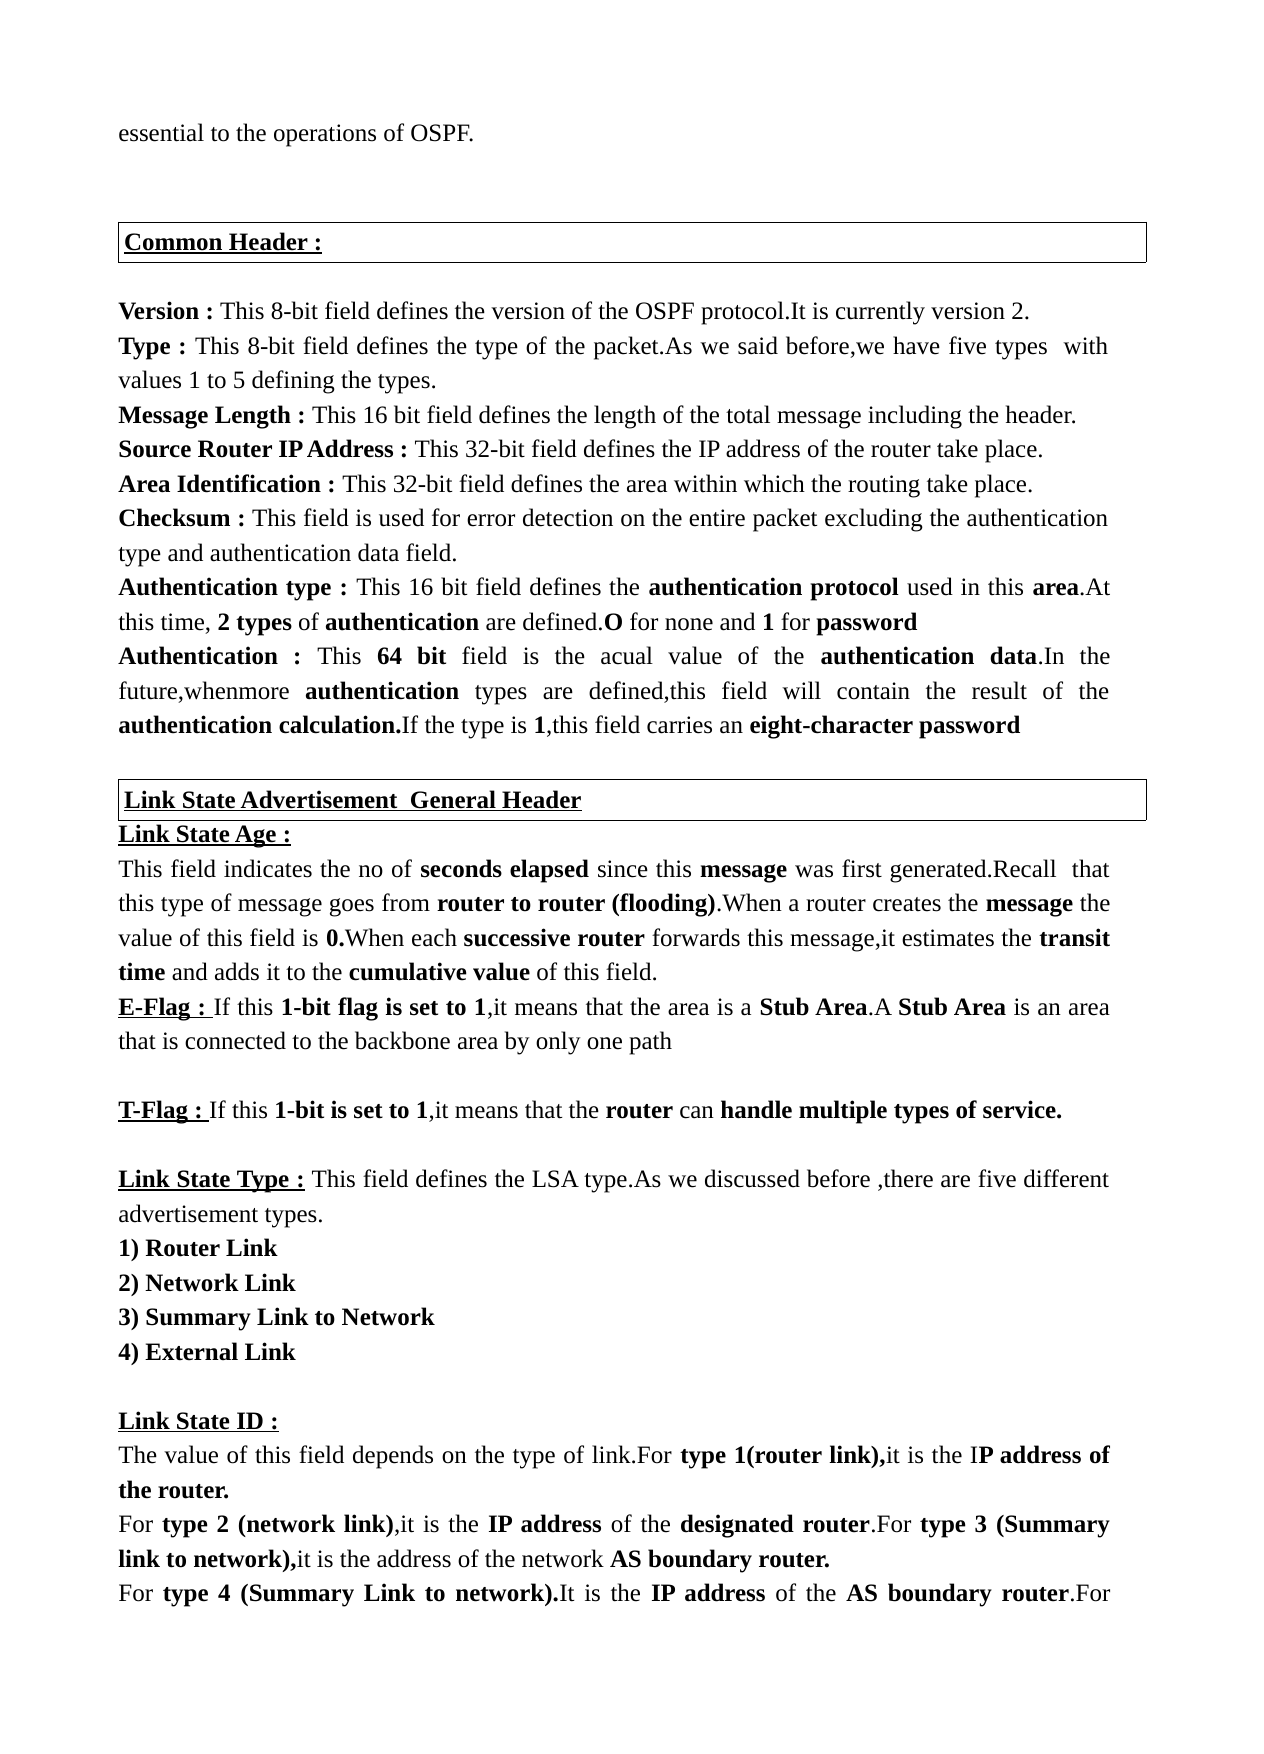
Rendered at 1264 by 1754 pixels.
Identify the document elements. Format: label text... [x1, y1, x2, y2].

table_header Common Header : [119, 223, 1146, 262]
text This field indicates the no of seconds elapsed since this message was first generated.Recall that this type of message goes from router to router (flooding).When a router creates the message the value of this field is 0.When each successive router forwards this message,it estimates the transit time and adds it to the cumulative value of this field. [118, 854, 1110, 986]
text Type : This 8-bit field defines the type of the packet.As we said before,we have five types with values 1 to 5 defining the types. [118, 331, 1110, 394]
text Authentication : This 64 bit field is the acual value of the authentication data.In the future,whenmore authentication types are defined,this field will contain the result of the authentication calculation.If the type is 1,this field carries an eight-character password [118, 641, 1110, 739]
text Link State Age : [118, 821, 1110, 848]
text Message Length : This 16 bit field defines the length of the total message including the header. [118, 400, 1110, 429]
text E-Flag : If this 1-bit flag is set to 1,it means that the area is a Stub Area.A Stub Area is an area that is connected to the backbone area by only one path [118, 992, 1110, 1055]
table_header Link State Advertisement General Header [119, 780, 1146, 819]
text Authentication type : This 16 bit field defines the authentication protocol used in this area.At this time, 2 types of authentication are defined.O for none and 1 for password [118, 572, 1110, 636]
text Area Identification : This 32-bit field defines the area within which the routing take place. [118, 469, 1110, 498]
text 2) Network Link [118, 1268, 1110, 1297]
text Checksum : This field is used for error detection on the entire packet excluding the authentication type and authentication data field. [118, 503, 1110, 567]
text 3) Summary Link to Network [118, 1302, 1110, 1331]
text For type 4 (Summary Link to network).It is the IP address of the AS boundary router.For [118, 1578, 1110, 1607]
text Link State Type : This field defines the LSA type.As we discussed before ,there are five different advertisement types. [118, 1164, 1110, 1228]
text For type 2 (network link),it is the IP address of the designated router.For type 3 (Summary link to network),it is the address of the network AS boundary router. [118, 1509, 1110, 1572]
text Source Router IP Address : This 32-bit field defines the IP address of the router take place. [118, 434, 1110, 463]
text Link State ID : [118, 1406, 1110, 1434]
text T-Flag : If this 1-bit is set to 1,it means that the router can handle multiple types of service. [118, 1095, 1110, 1124]
text essential to the operations of OSPF. [118, 118, 1110, 147]
text 1) Router Link [118, 1233, 1110, 1262]
text The value of this field depends on the type of link.For type 1(router link),it is the IP address of the router. [118, 1440, 1110, 1503]
text Version : This 8-bit field defines the version of the OSPF protocol.It is currently version 2. [118, 296, 1110, 325]
text 4) External Link [118, 1337, 1110, 1366]
